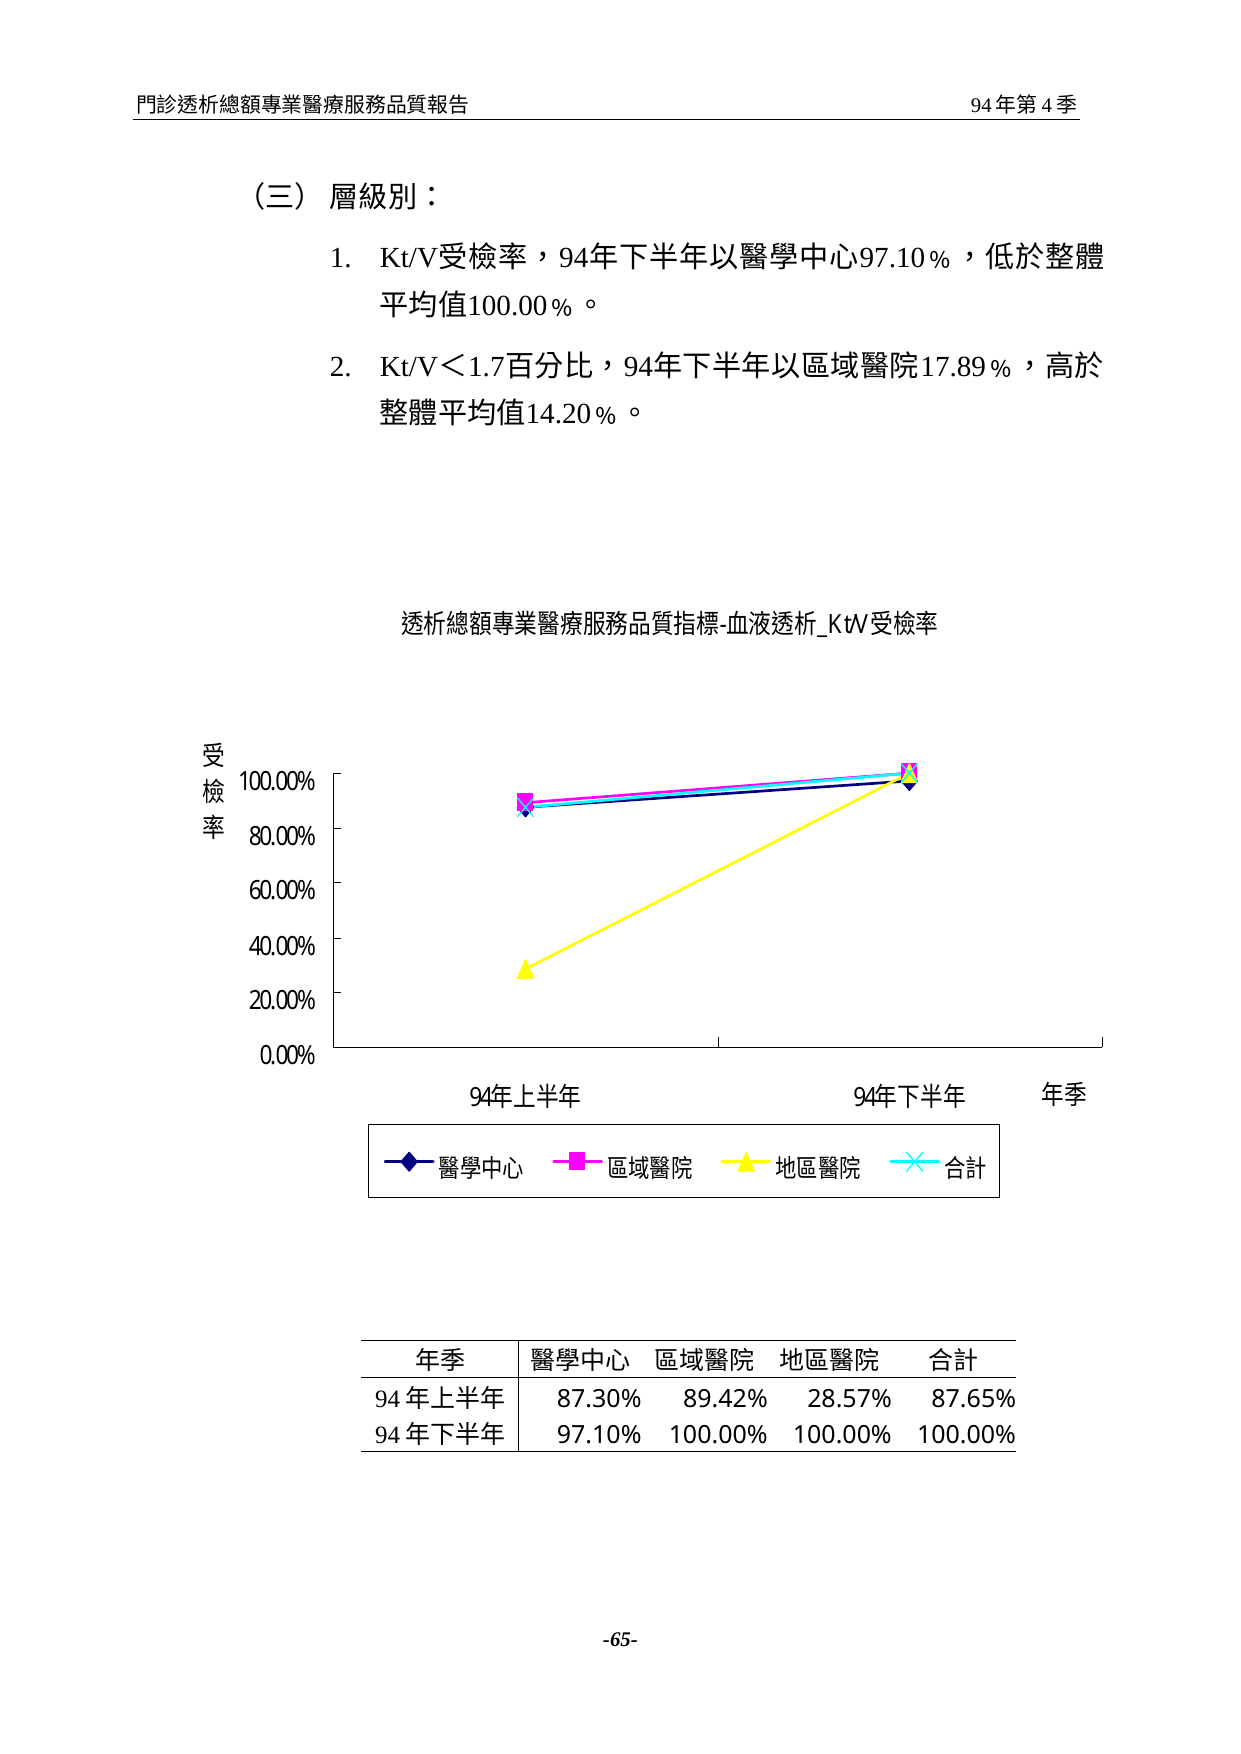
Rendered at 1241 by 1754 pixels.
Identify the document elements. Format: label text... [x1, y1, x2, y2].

table_cell 97.10% [519, 1414, 641, 1451]
table_cell 94年上半年 [361, 1378, 518, 1414]
table_header 醫學中心 [519, 1341, 641, 1377]
table_cell 100.00% [892, 1414, 1016, 1451]
table_cell 87.65% [892, 1378, 1016, 1414]
table_cell 100.00% [641, 1414, 767, 1451]
table_cell 87.30% [519, 1378, 641, 1414]
table_header 地區醫院 [768, 1341, 892, 1377]
table_cell 28.57% [768, 1378, 892, 1414]
table_cell 94年下半年 [361, 1414, 518, 1451]
table_cell 89.42% [641, 1378, 767, 1414]
list Kt/V＜1.7百分比，94年下半年以區域醫院17.89﹪，高於整體平均值14.20﹪。 [329, 338, 1104, 433]
table_header 年季 [361, 1341, 518, 1377]
table_header 區域醫院 [641, 1341, 767, 1377]
table_header 合計 [892, 1341, 1016, 1377]
table_cell 100.00% [768, 1414, 892, 1451]
list 層級別： [236, 169, 1104, 217]
list Kt/V受檢率，94年下半年以醫學中心97.10﹪，低於整體平均值100.00﹪。 [329, 229, 1104, 325]
